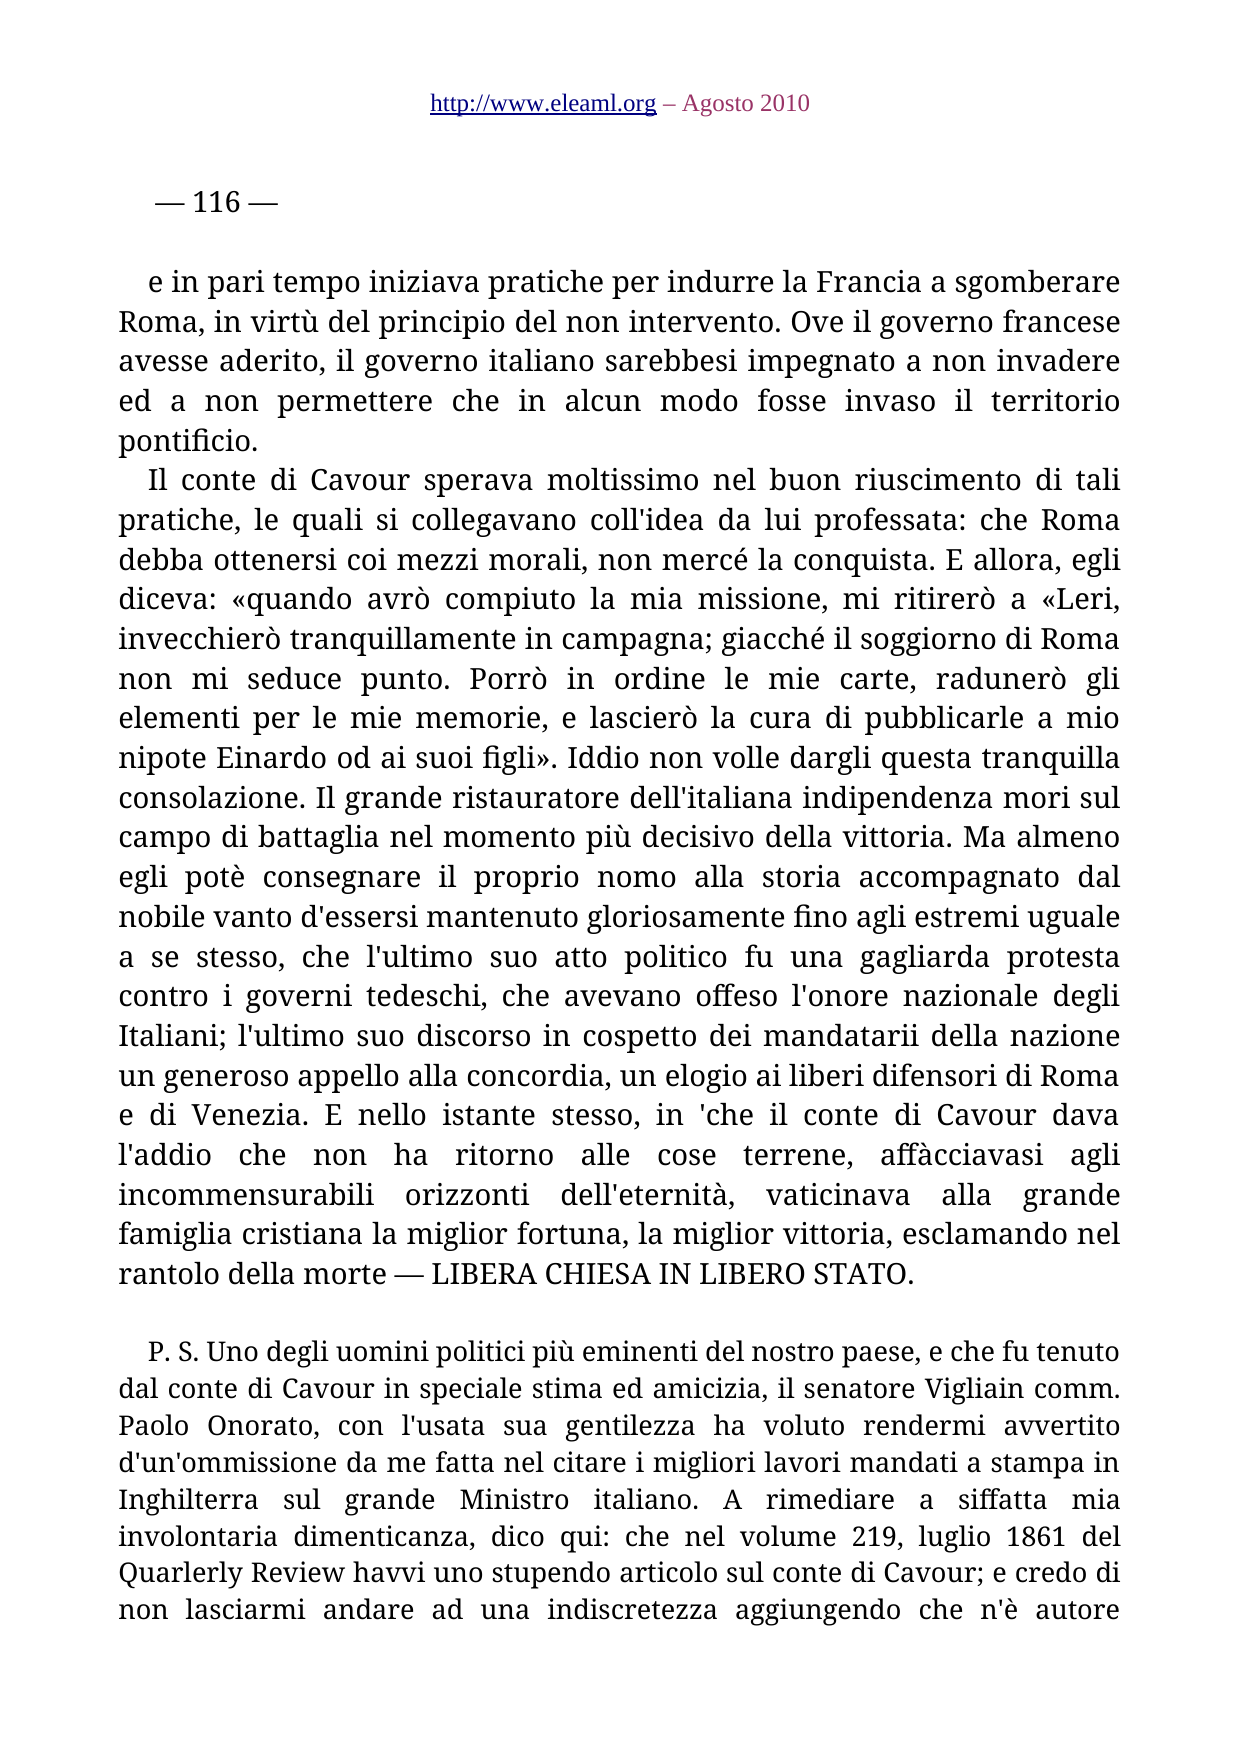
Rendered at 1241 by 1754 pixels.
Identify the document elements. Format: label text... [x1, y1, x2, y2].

text e in pari tempo iniziava pratiche per indurre la Francia a sgomberare Roma, in virtù del principio del non intervento. Ove il governo francese avesse aderito, il governo italiano sarebbesi impegnato a non invadere ed a non permettere che in alcun modo fosse invaso il territorio pontificio. [118, 261, 1122, 459]
text — 116 — [118, 182, 1122, 221]
text Il conte di Cavour sperava moltissimo nel buon riuscimento di tali pratiche, le quali si collegavano coll'idea da lui professata: che Roma debba ottenersi coi mezzi morali, non mercé la conquista. E allora, egli diceva: «quando avrò compiuto la mia missione, mi ritirerò a «Leri, invecchierò tranquillamente in campagna; giacché il soggiorno di Roma non mi seduce punto. Porrò in ordine le mie carte, radunerò gli elementi per le mie memorie, e lascierò la cura di pubblicarle a mio nipote Einardo od ai suoi figli». Iddio non volle dargli questa tranquilla consolazione. Il grande ristauratore dell'italiana indipendenza mori sul campo di battaglia nel momento più decisivo della vittoria. Ma almeno egli potè consegnare il proprio nomo alla storia accompagnato dal nobile vanto d'essersi mantenuto gloriosamente fino agli estremi uguale a se stesso, che l'ultimo suo atto politico fu una gagliarda protesta contro i governi tedeschi, che avevano offeso l'onore nazionale degli Italiani; l'ultimo suo discorso in cospetto dei mandatarii della nazione un generoso appello alla concordia, un elogio ai liberi difensori di Roma e di Venezia. E nello istante stesso, in 'che il conte di Cavour dava l'addio che non ha ritorno alle cose terrene, affàcciavasi agli incommensurabili orizzonti dell'eternità, vaticinava alla grande famiglia cristiana la miglior fortuna, la miglior vittoria, esclamando nel rantolo della morte — LIBERA CHIESA IN LIBERO STATO. [118, 459, 1122, 1293]
text P. S. Uno degli uomini politici più eminenti del nostro paese, e che fu tenuto dal conte di Cavour in speciale stima ed amicizia, il senatore Vigliain comm. Paolo Onorato, con l'usata sua gentilezza ha voluto rendermi avvertito d'un'ommissione da me fatta nel citare i migliori lavori mandati a stampa in Inghilterra sul grande Ministro italiano. A rimediare a siffatta mia involontaria dimenticanza, dico qui: che nel volume 219, luglio 1861 del Quarlerly Review havvi uno stupendo articolo sul conte di Cavour; e credo di non lasciarmi andare ad una indiscretezza aggiungendo che n'è autore [118, 1333, 1122, 1628]
